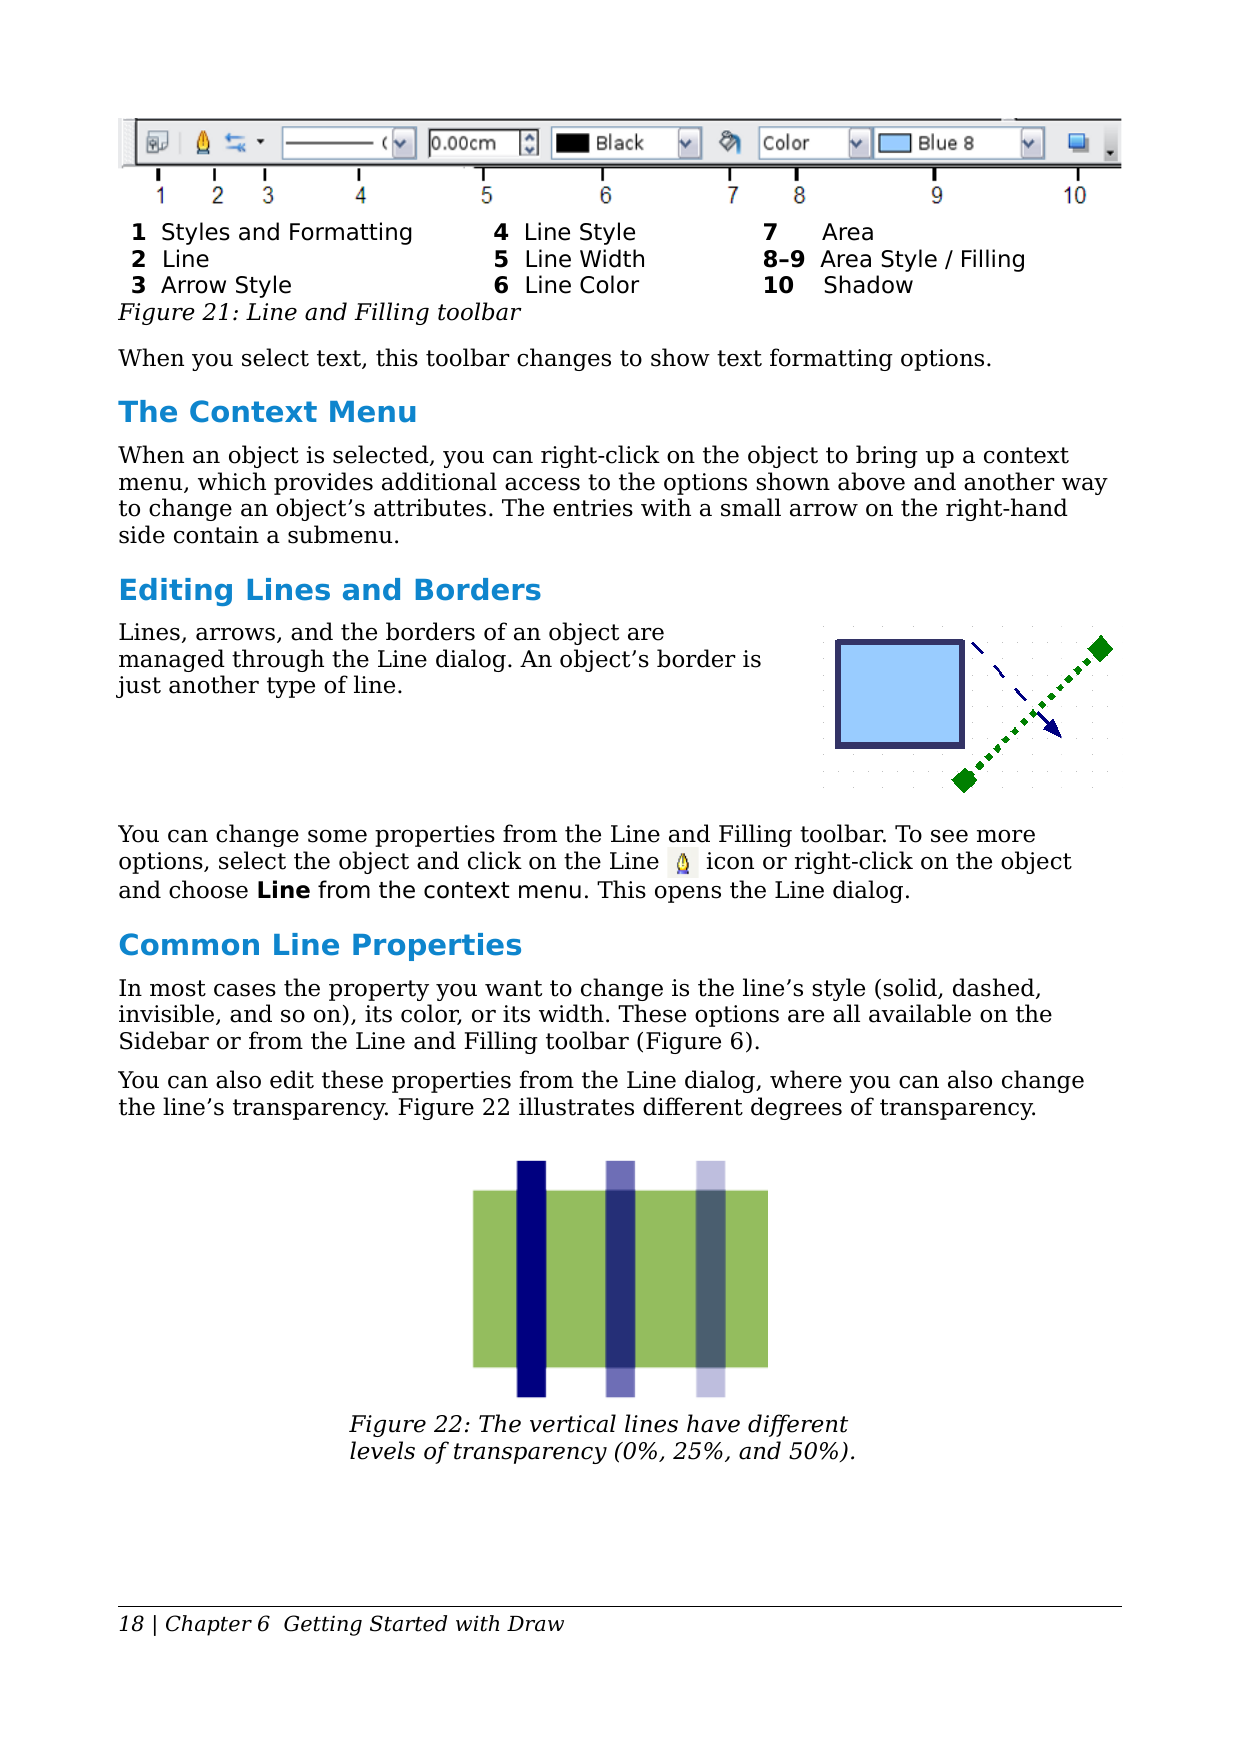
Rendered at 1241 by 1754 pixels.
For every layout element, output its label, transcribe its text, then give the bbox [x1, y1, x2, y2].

table_cell 7 Area 8–9 Area Style / Filling 10 Shadow [750, 219, 1121, 299]
subtitle Editing Lines and Borders [118, 573, 1122, 607]
table_cell 1 Styles and Formatting 2 Line 3 Arrow Style [118, 219, 481, 299]
picture [472, 1145, 768, 1412]
text In most cases the property you want to change is the line’s style (solid, dashed, invisible, and so on), its color, or its width. These options are all available on the Sidebar or from the Line and Filling toolbar (Figure 6). [118, 975, 1122, 1055]
subtitle The Context Menu [118, 396, 1122, 429]
text You can change some properties from the Line and Filling toolbar. To see more options, select the object and click on the Line icon or right-click on the object and choose Line from the context menu. This opens the Line dialog. [118, 821, 1122, 904]
table_header Lines, arrows, and the borders of an object are managed through the Line dialog. An object’s border is just another type of line. [118, 619, 772, 802]
text When an object is selected, you can right-click on the object to bring up a context menu, which provides additional access to the options shown above and another way to change an object’s attributes. The entries with a small arrow on the right-hand side contain a submenu. [118, 442, 1122, 549]
text When you select text, this toolbar changes to show text formatting options. [118, 345, 1122, 371]
text Figure 22: The vertical lines have different levels of transparency (0%, 25%, and 50%). [349, 1412, 891, 1464]
table_header [773, 619, 814, 802]
picture [814, 619, 1123, 802]
picture [667, 847, 699, 878]
table_cell 4 Line Style 5 Line Width 6 Line Color [481, 219, 750, 299]
table_cell Figure 21: Line and Filling toolbar [118, 299, 1121, 332]
subtitle Common Line Properties [118, 928, 1122, 962]
text You can also edit these properties from the Line dialog, where you can also change the line’s transparency. Figure 22 illustrates different degrees of transparency. [118, 1067, 1122, 1121]
picture [118, 118, 1122, 219]
